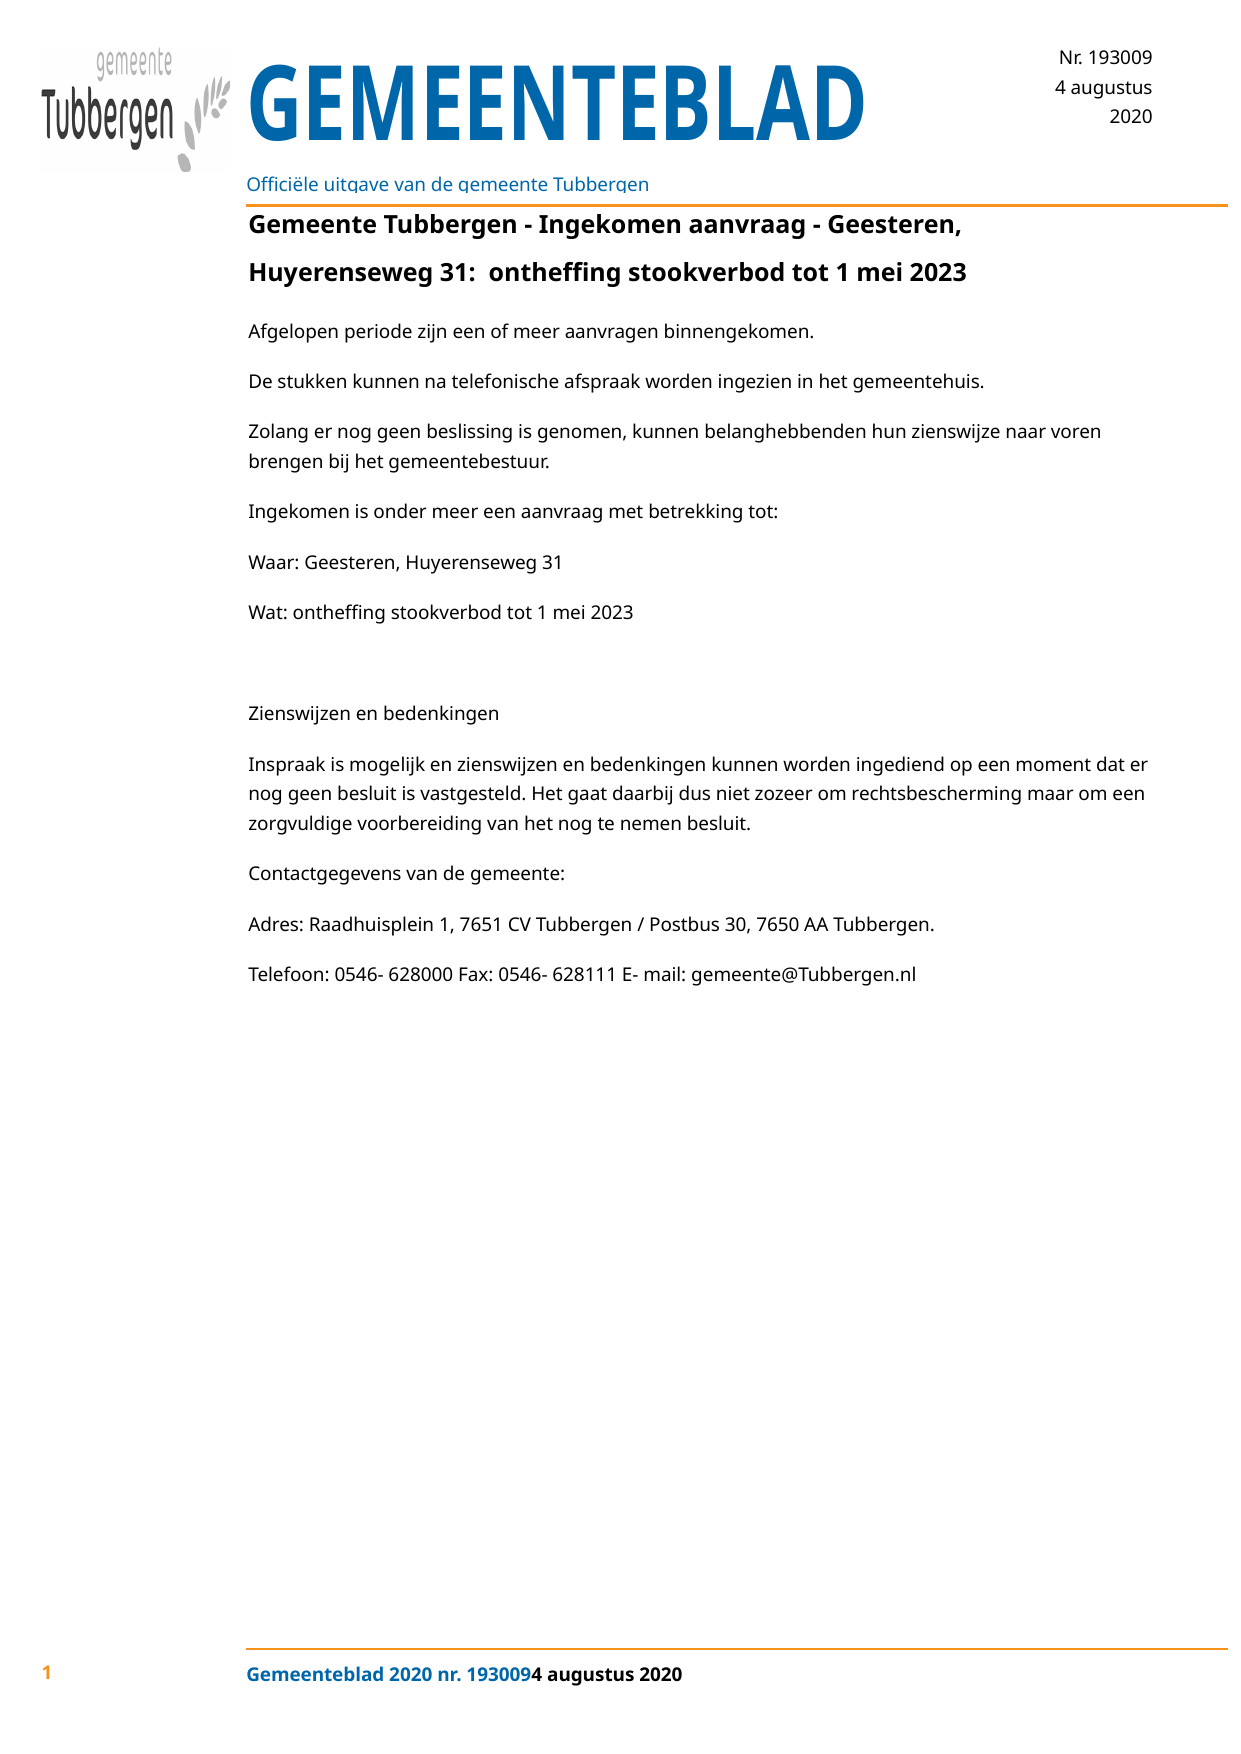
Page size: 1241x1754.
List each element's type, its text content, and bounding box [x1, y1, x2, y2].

text Telefoon: 0546- 628000 Fax: 0546- 628111 E- mail: gemeente@Tubbergen.nl [248, 961, 1152, 987]
text Inspraak is mogelijk en zienswijzen en bedenkingen kunnen worden ingediend op een moment dat er nog geen besluit is vastgesteld. Het gaat daarbij dus niet zozeer om rechtsbescherming maar om een zorgvuldige voorbereiding van het nog te nemen besluit. [248, 751, 1152, 836]
text Zolang er nog geen beslissing is genomen, kunnen belanghebbenden hun zienswijze naar voren brengen bij het gemeentebestuur. [248, 419, 1152, 474]
text Zienswijzen en bedenkingen [248, 700, 1152, 726]
picture [41, 47, 231, 172]
text Ingekomen is onder meer een aanvraag met betrekking tot: [248, 499, 1152, 524]
text Adres: Raadhuisplein 1, 7651 CV Tubbergen / Postbus 30, 7650 AA Tubbergen. [248, 911, 1152, 937]
text Afgelopen periode zijn een of meer aanvragen binnengekomen. [248, 318, 1152, 344]
text Waar: Geesteren, Huyerenseweg 31 [248, 549, 1152, 575]
text Wat: ontheffing stookverbod tot 1 mei 2023 [248, 599, 1152, 625]
text De stukken kunnen na telefonische afspraak worden ingezien in het gemeentehuis. [248, 368, 1152, 394]
text Gemeente Tubbergen - Ingekomen aanvraag - Geesteren, Huyerenseweg 31: ontheffing stookverbod tot 1 mei 2023 [248, 207, 1152, 288]
text Contactgegevens van de gemeente: [248, 860, 1152, 886]
